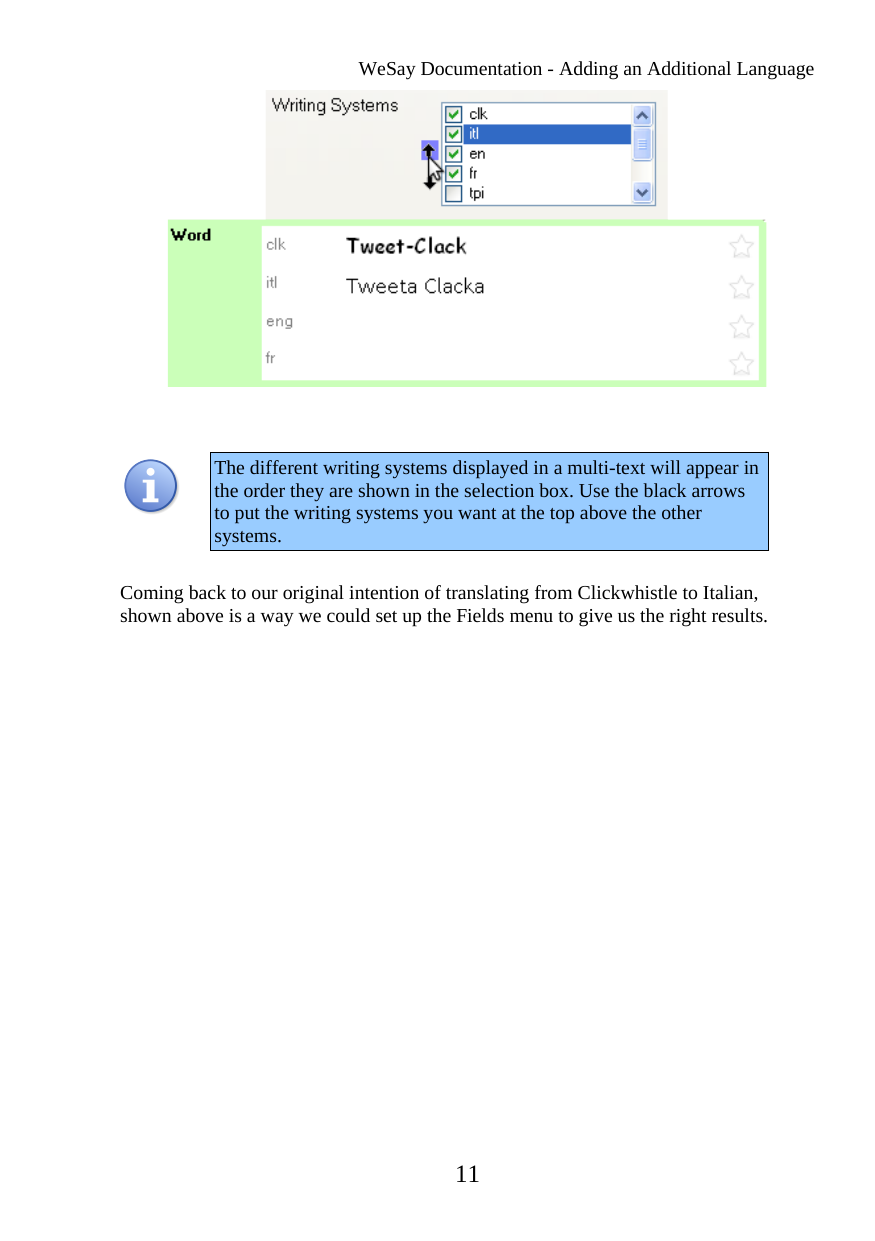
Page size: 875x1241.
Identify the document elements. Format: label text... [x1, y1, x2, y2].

text Coming back to our original intention of translating from Clickwhistle to Italian, shown above is a way we could set up the Fields menu to give us the right results. [120, 581, 814, 627]
text The different writing systems displayed in a multi-text will appear in the order they are shown in the selection box. Use the black arrows to put the writing systems you want at the top above the other systems. [211, 453, 768, 550]
picture [167, 90, 767, 387]
picture [120, 455, 181, 516]
